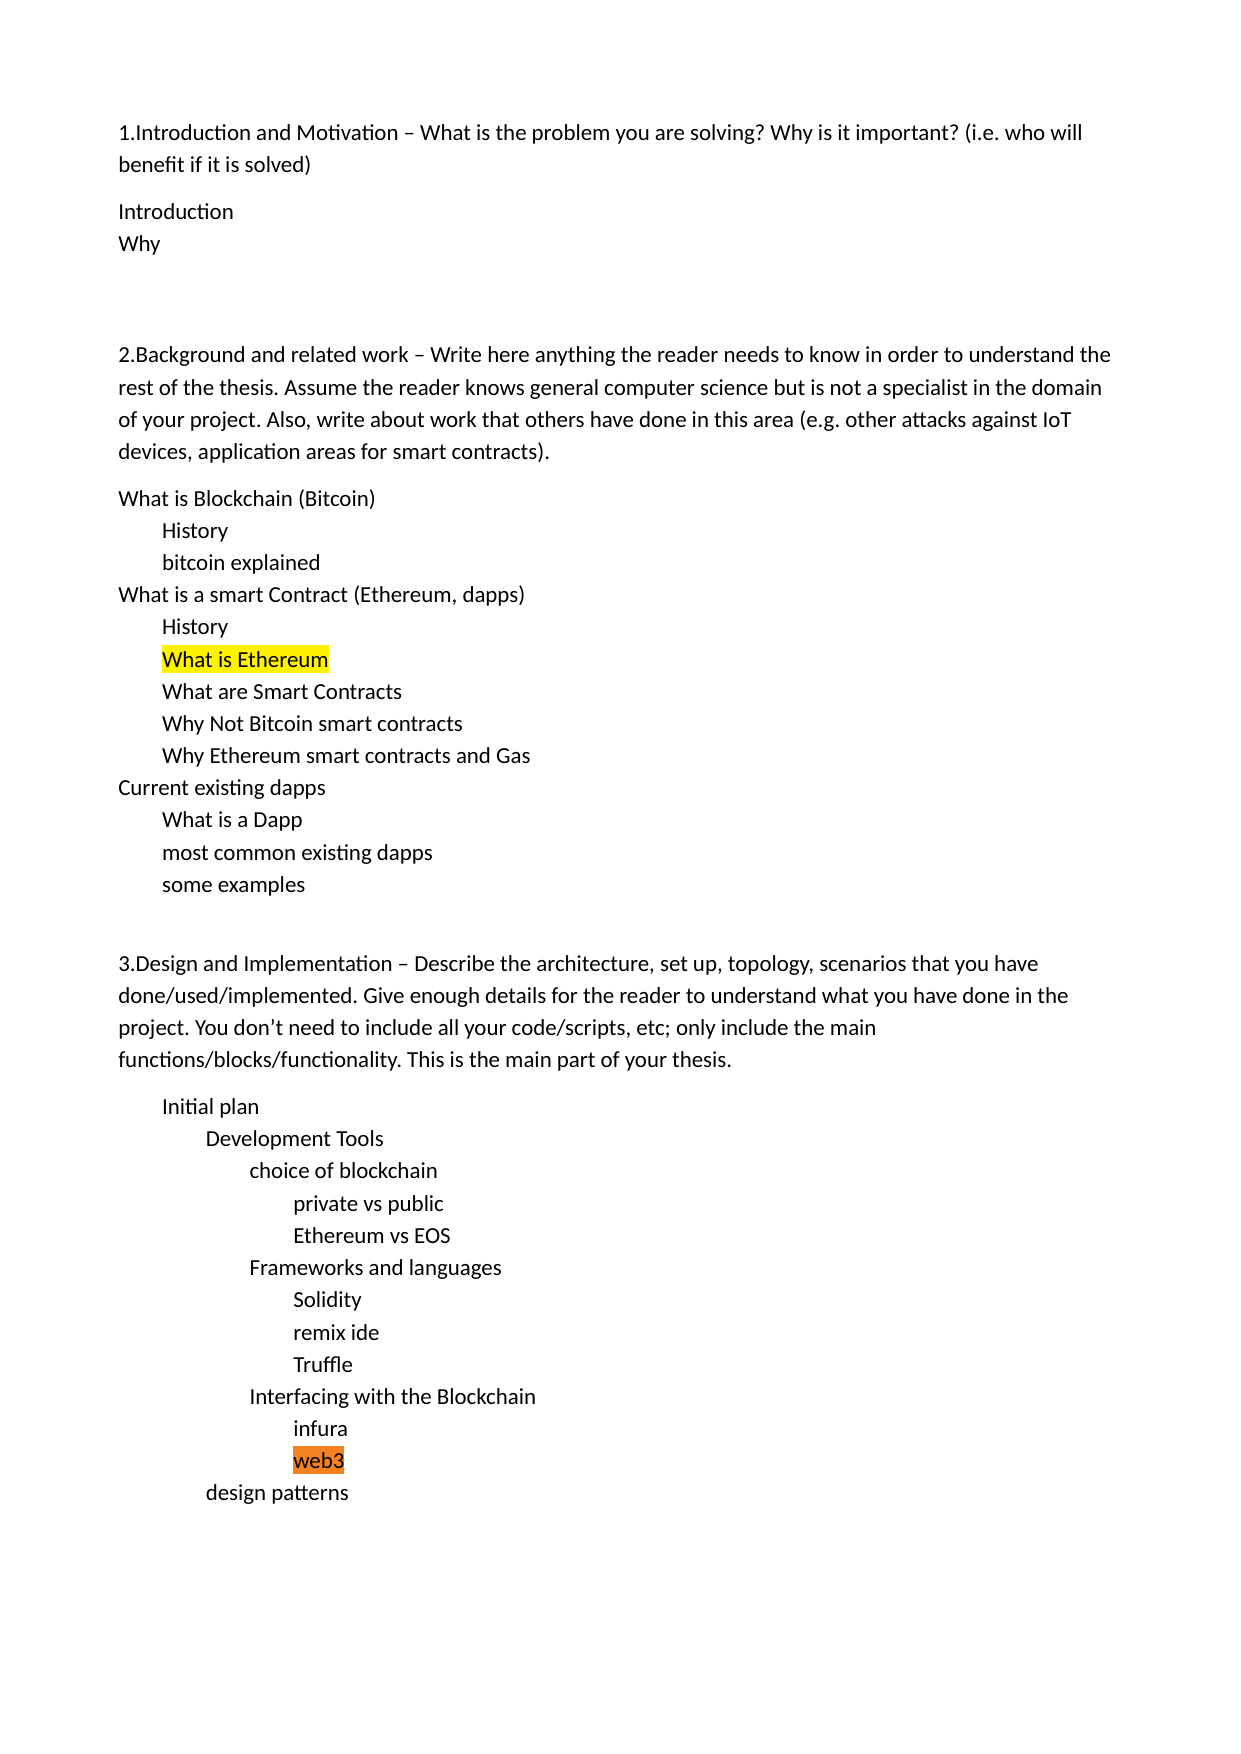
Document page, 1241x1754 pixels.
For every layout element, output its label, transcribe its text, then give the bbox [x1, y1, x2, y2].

text design patterns [118, 1478, 1122, 1507]
text Truffle [118, 1350, 1122, 1378]
text What are Smart Contracts [118, 677, 1122, 705]
text History [118, 516, 1122, 544]
text What is Blockchain (Bitcoin) [118, 484, 1122, 512]
text History [118, 612, 1122, 641]
text remix ide [118, 1318, 1122, 1346]
text 1.Introduction and Motivation – What is the problem you are solving? Why is it important? (i.e. who will benefit if it is solved) [118, 118, 1122, 178]
text most common existing dapps [118, 838, 1122, 866]
text Current existing dapps [118, 773, 1122, 801]
text Interfacing with the Blockchain [118, 1382, 1122, 1410]
text Why Ethereum smart contracts and Gas [118, 741, 1122, 769]
text Frameworks and languages [118, 1253, 1122, 1281]
text web3 [118, 1446, 1122, 1474]
text Solidity [118, 1285, 1122, 1313]
text 3.Design and Implementation – Describe the architecture, set up, topology, scenarios that you have done/used/implemented. Give enough details for the reader to understand what you have done in the project. You don’t need to include all your code/scripts, etc; only include the main functions/blocks/functionality. This is the main part of your thesis. [118, 949, 1122, 1073]
text What is Ethereum [118, 645, 1122, 673]
text Introduction [118, 197, 1122, 225]
text Why Not Bitcoin smart contracts [118, 709, 1122, 737]
text some examples [118, 870, 1122, 898]
text Ethereum vs EOS [118, 1221, 1122, 1249]
text Why [118, 229, 1122, 257]
text What is a Dapp [118, 806, 1122, 834]
text choice of blockchain [118, 1157, 1122, 1185]
text infura [118, 1414, 1122, 1442]
text private vs public [118, 1189, 1122, 1217]
text 2.Background and related work – Write here anything the reader needs to know in order to understand the rest of the thesis. Assume the reader knows general computer science but is not a specialist in the domain of your project. Also, write about work that others have done in this area (e.g. other attacks against IoT devices, application areas for smart contracts). [118, 340, 1122, 465]
text Initial plan [118, 1092, 1122, 1120]
text bitcoin explained [118, 548, 1122, 576]
text Development Tools [118, 1124, 1122, 1152]
text What is a smart Contract (Ethereum, dapps) [118, 580, 1122, 608]
